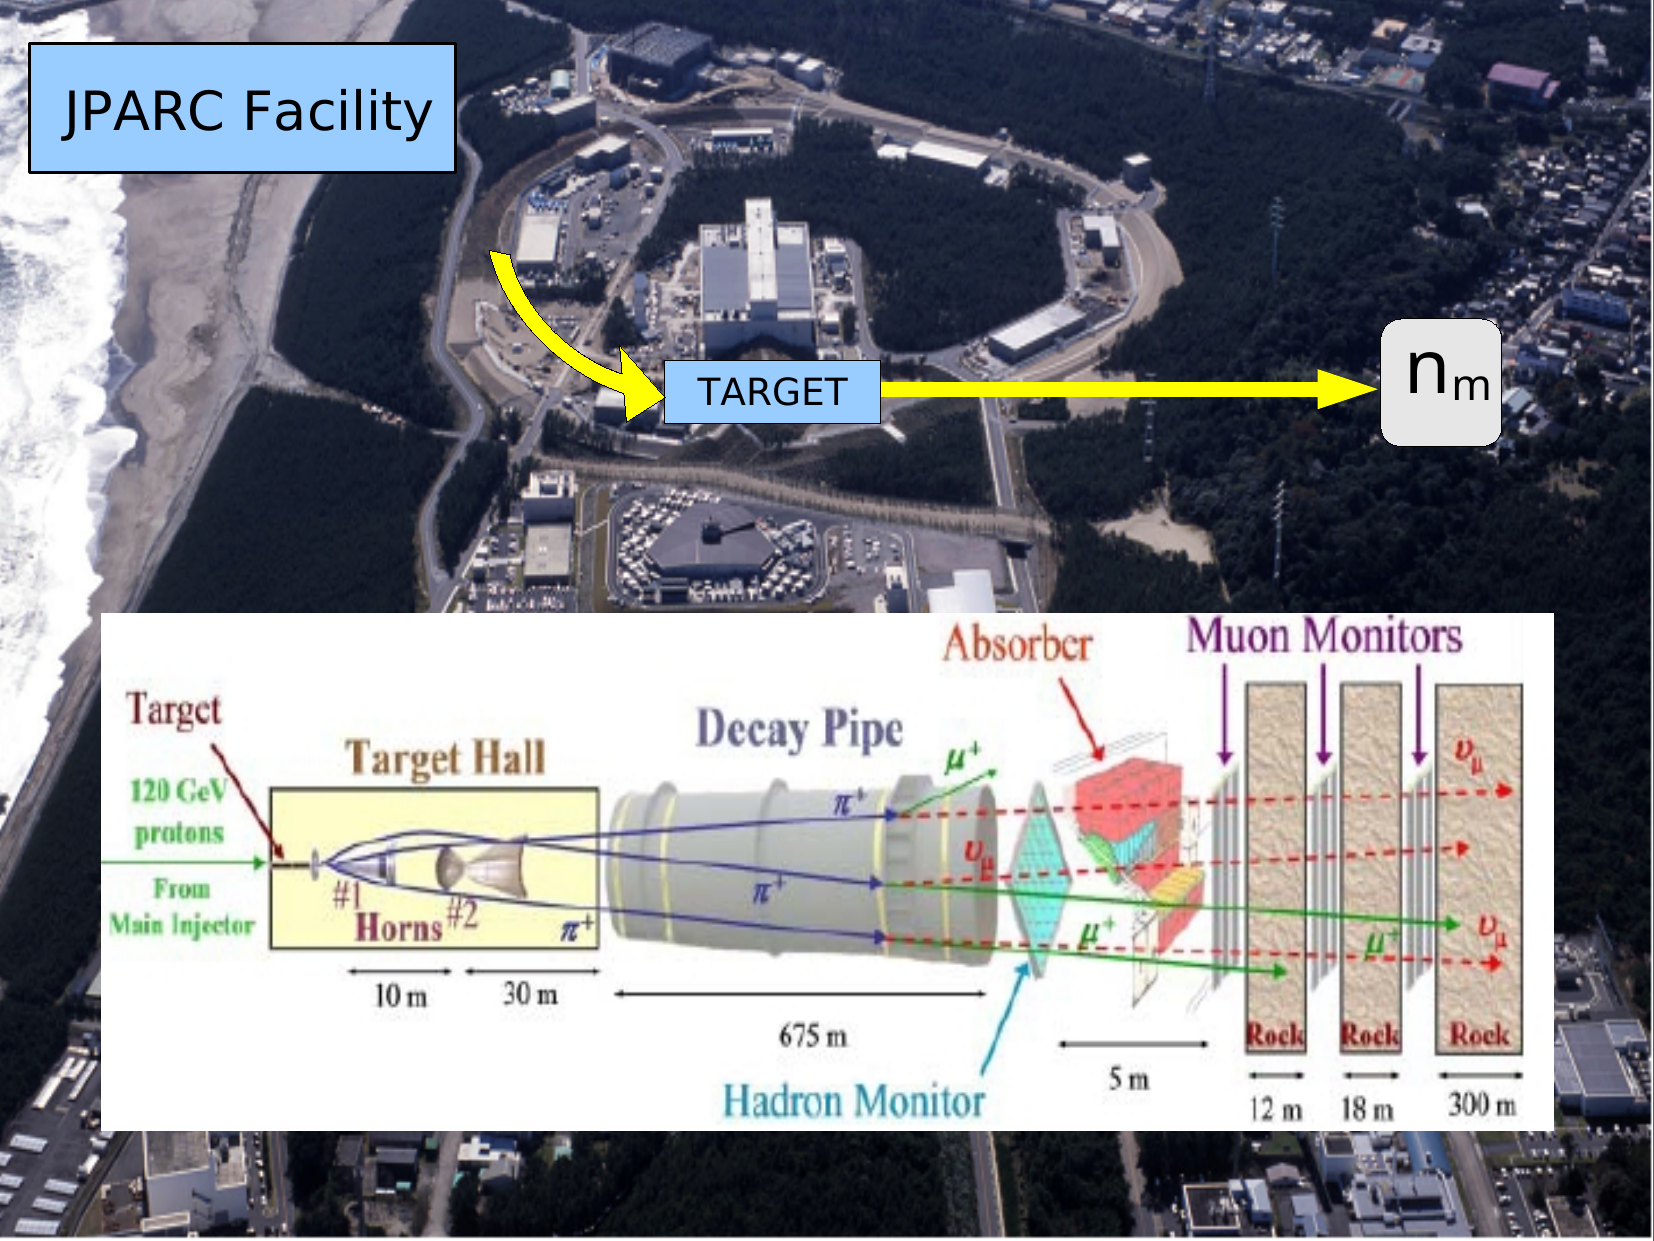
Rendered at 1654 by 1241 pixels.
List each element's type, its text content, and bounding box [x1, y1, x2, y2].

picture [0, 0, 1654, 1241]
text_box TARGET [664, 360, 881, 424]
text_box [29, 43, 456, 173]
text_box [489, 250, 666, 423]
text_box nm [1390, 306, 1484, 441]
text_box [1380, 319, 1502, 447]
text_box JPARC Facility [46, 69, 454, 154]
